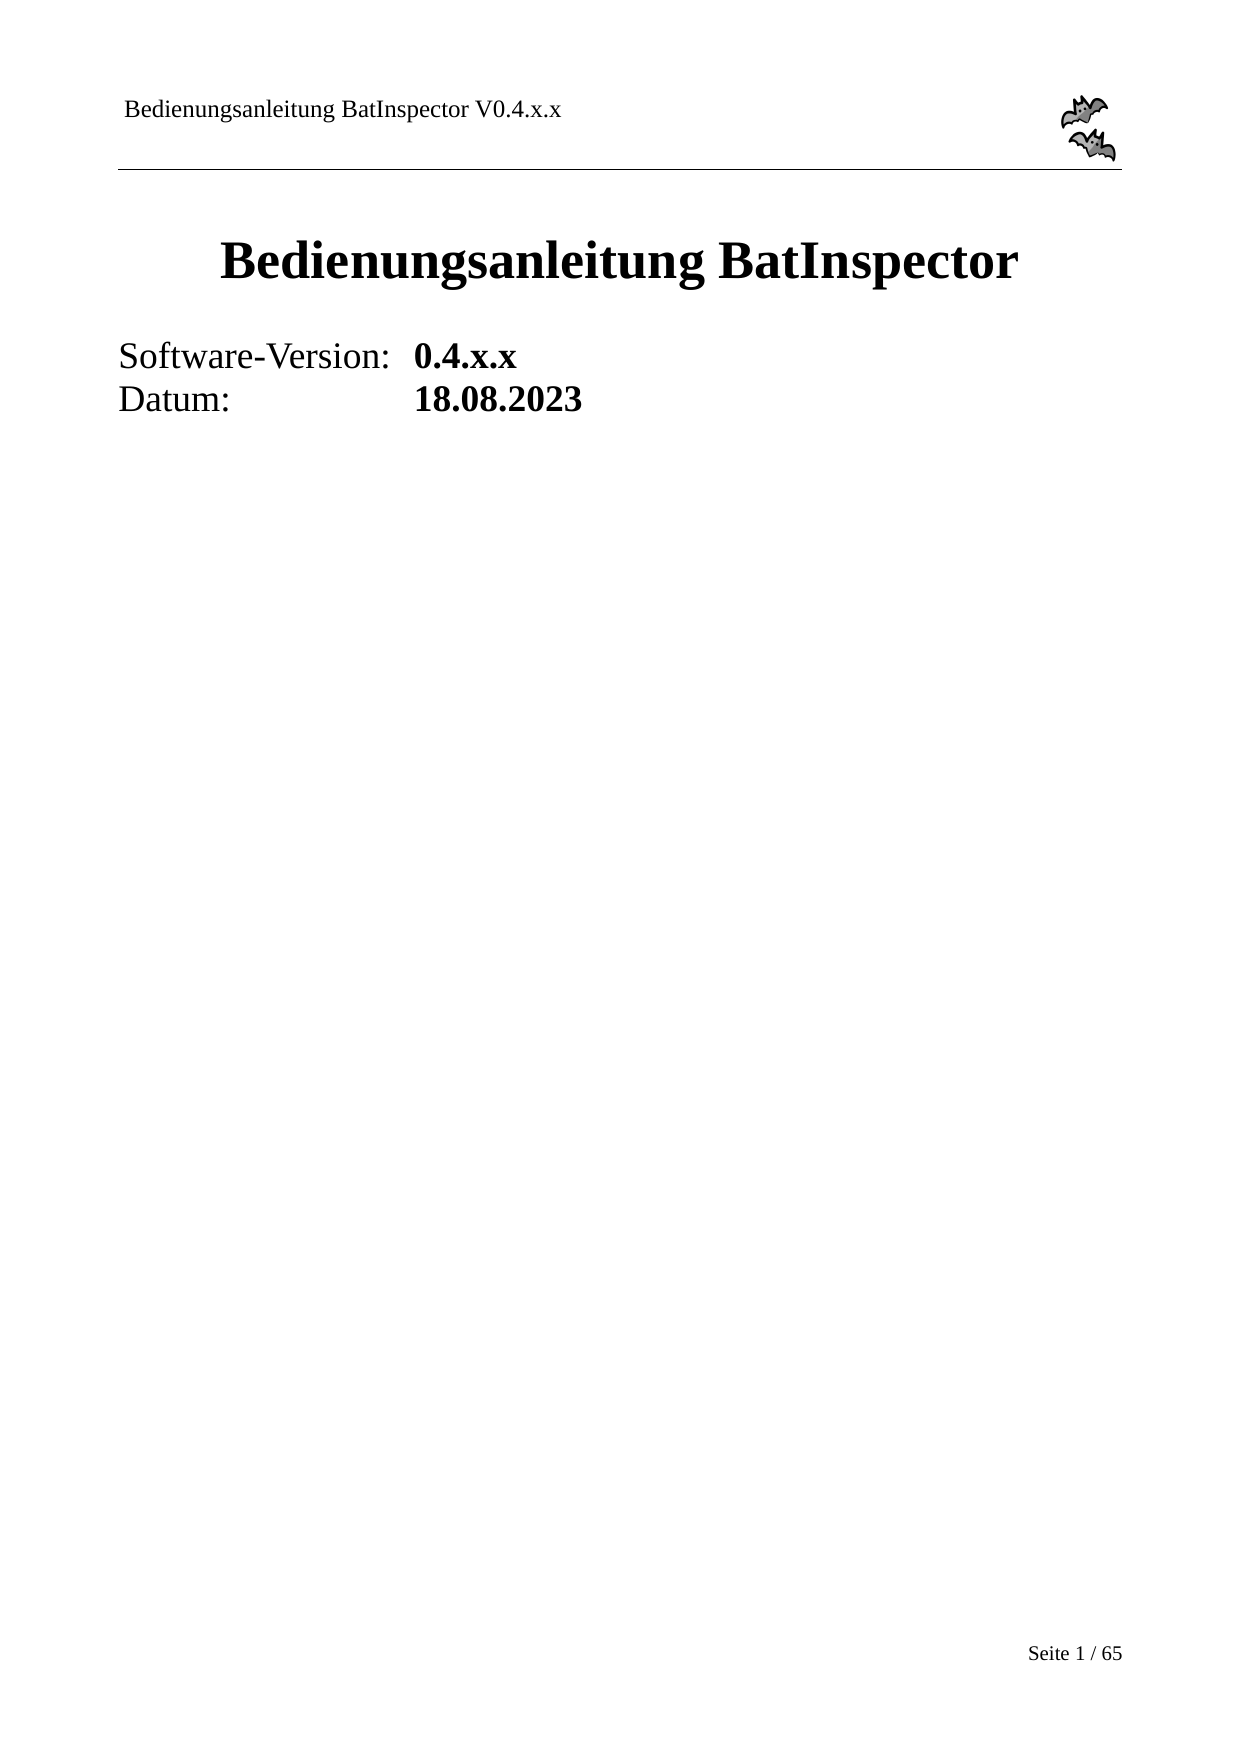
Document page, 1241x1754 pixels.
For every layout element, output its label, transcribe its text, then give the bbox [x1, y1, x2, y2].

picture [1057, 95, 1120, 162]
text Datum: 18.08.2023 [118, 377, 1122, 420]
text Software-Version: 0.4.x.x [118, 334, 1122, 377]
text Bedienungsanleitung BatInspector [118, 228, 1122, 291]
